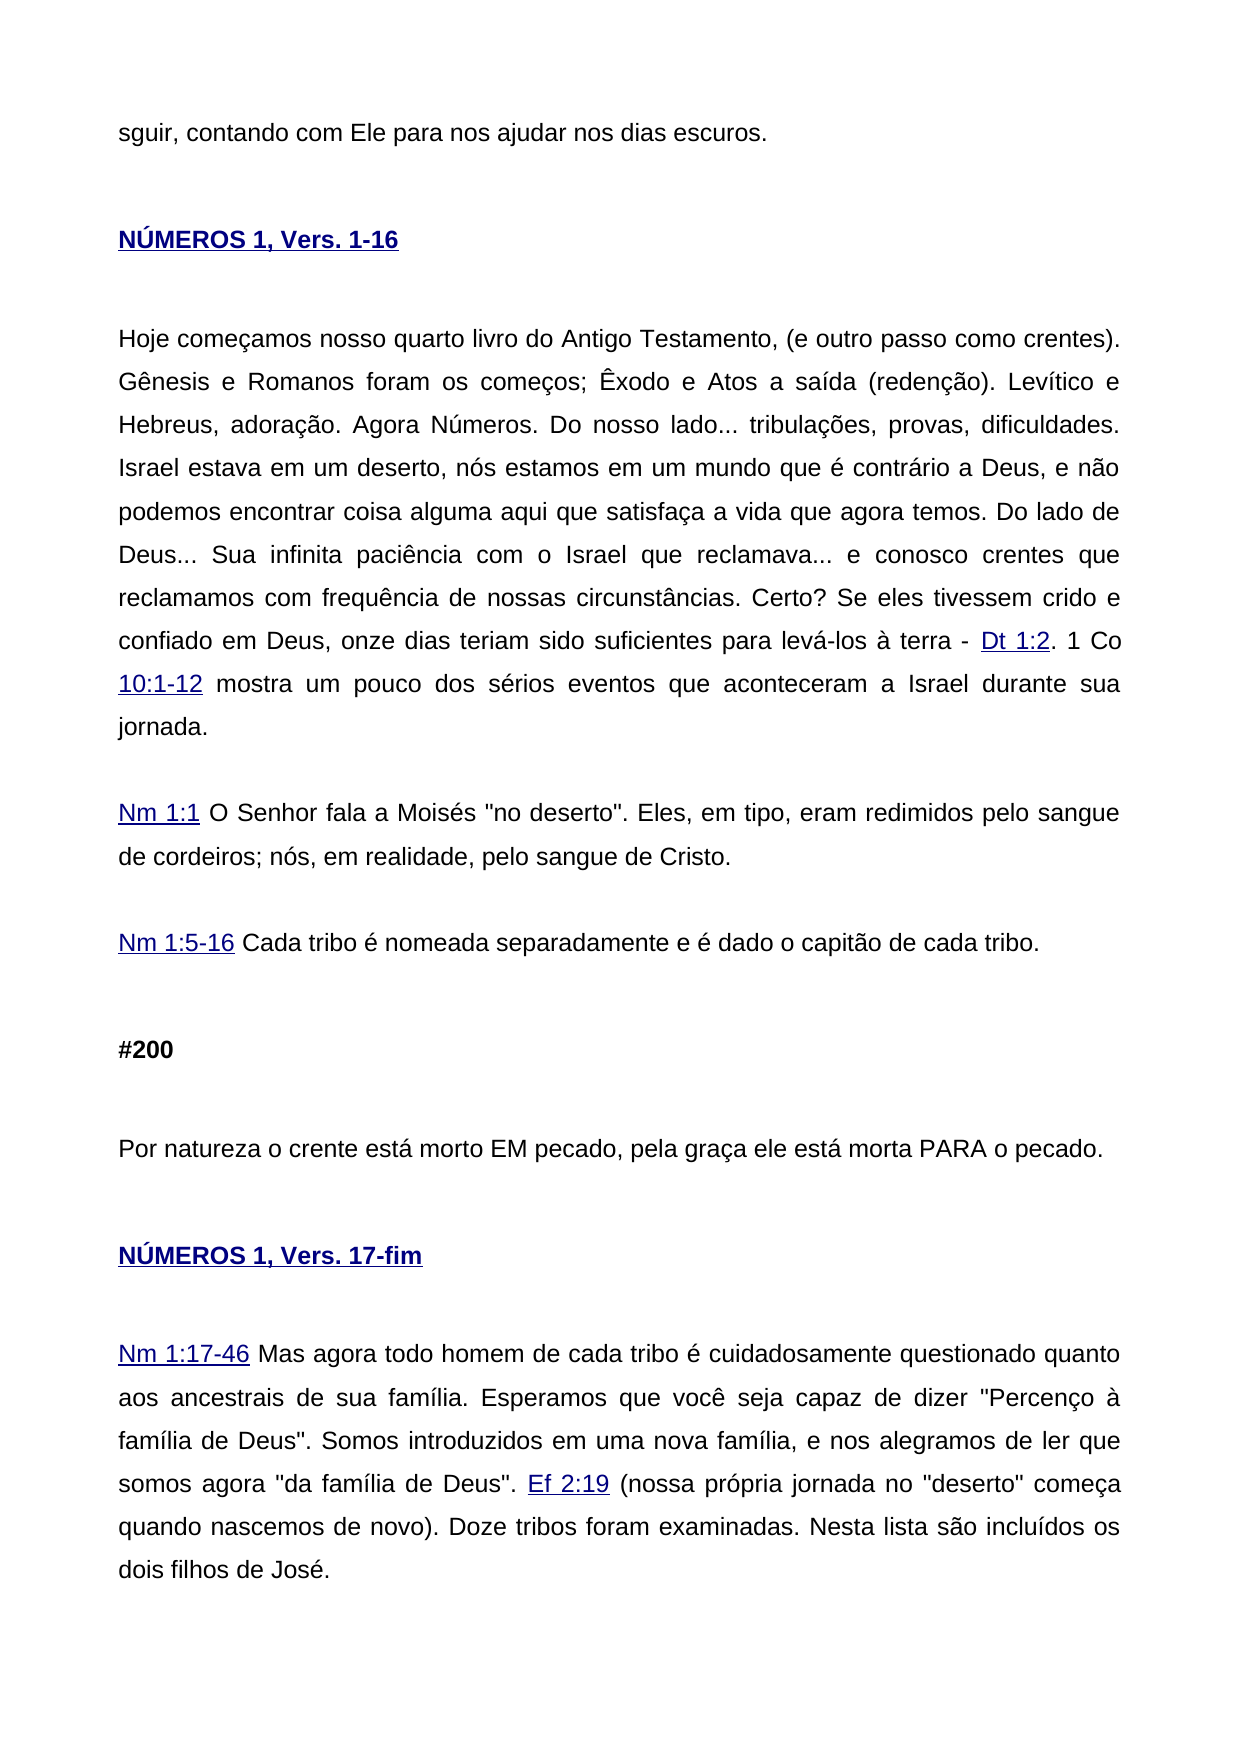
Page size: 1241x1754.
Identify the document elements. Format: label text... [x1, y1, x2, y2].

text sguir, contando com Ele para nos ajudar nos dias escuros. [118, 118, 1122, 147]
text Por natureza o crente está morto EM pecado, pela graça ele está morta PARA o pecado. [118, 1133, 1122, 1162]
text Nm 1:17-46 Mas agora todo homem de cada tribo é cuidadosamente questionado quanto aos ancestrais de sua família. Esperamos que você seja capaz de dizer "Percenço à família de Deus". Somos introduzidos em uma nova família, e nos alegramos de ler que somos agora "da família de Deus". Ef 2:19 (nossa própria jornada no "deserto" começa quando nascemos de novo). Doze tribos foram examinadas. Nesta lista são incluídos os dois filhos de José. [118, 1339, 1122, 1584]
subtitle NÚMEROS 1, Vers. 1-16 [118, 225, 1122, 254]
subtitle #200 [118, 1035, 1122, 1063]
subtitle NÚMEROS 1, Vers. 17-fim [118, 1241, 1122, 1269]
text Nm 1:1 O Senhor fala a Moisés "no deserto". Eles, em tipo, eram redimidos pelo sangue de cordeiros; nós, em realidade, pelo sangue de Cristo. [118, 798, 1122, 870]
text Hoje começamos nosso quarto livro do Antigo Testamento, (e outro passo como crentes). Gênesis e Romanos foram os começos; Êxodo e Atos a saída (redenção). Levítico e Hebreus, adoração. Agora Números. Do nosso lado... tribulações, provas, dificuldades. Israel estava em um deserto, nós estamos em um mundo que é contrário a Deus, e não podemos encontrar coisa alguma aqui que satisfaça a vida que agora temos. Do lado de Deus... Sua infinita paciência com o Israel que reclamava... e conosco crentes que reclamamos com frequência de nossas circunstâncias. Certo? Se eles tivessem crido e confiado em Deus, onze dias teriam sido suficientes para levá-los à terra - Dt 1:2. 1 Co 10:1-12 mostra um pouco dos sérios eventos que aconteceram a Israel durante sua jornada. [118, 324, 1122, 741]
text Nm 1:5-16 Cada tribo é nomeada separadamente e é dado o capitão de cada tribo. [118, 928, 1122, 956]
